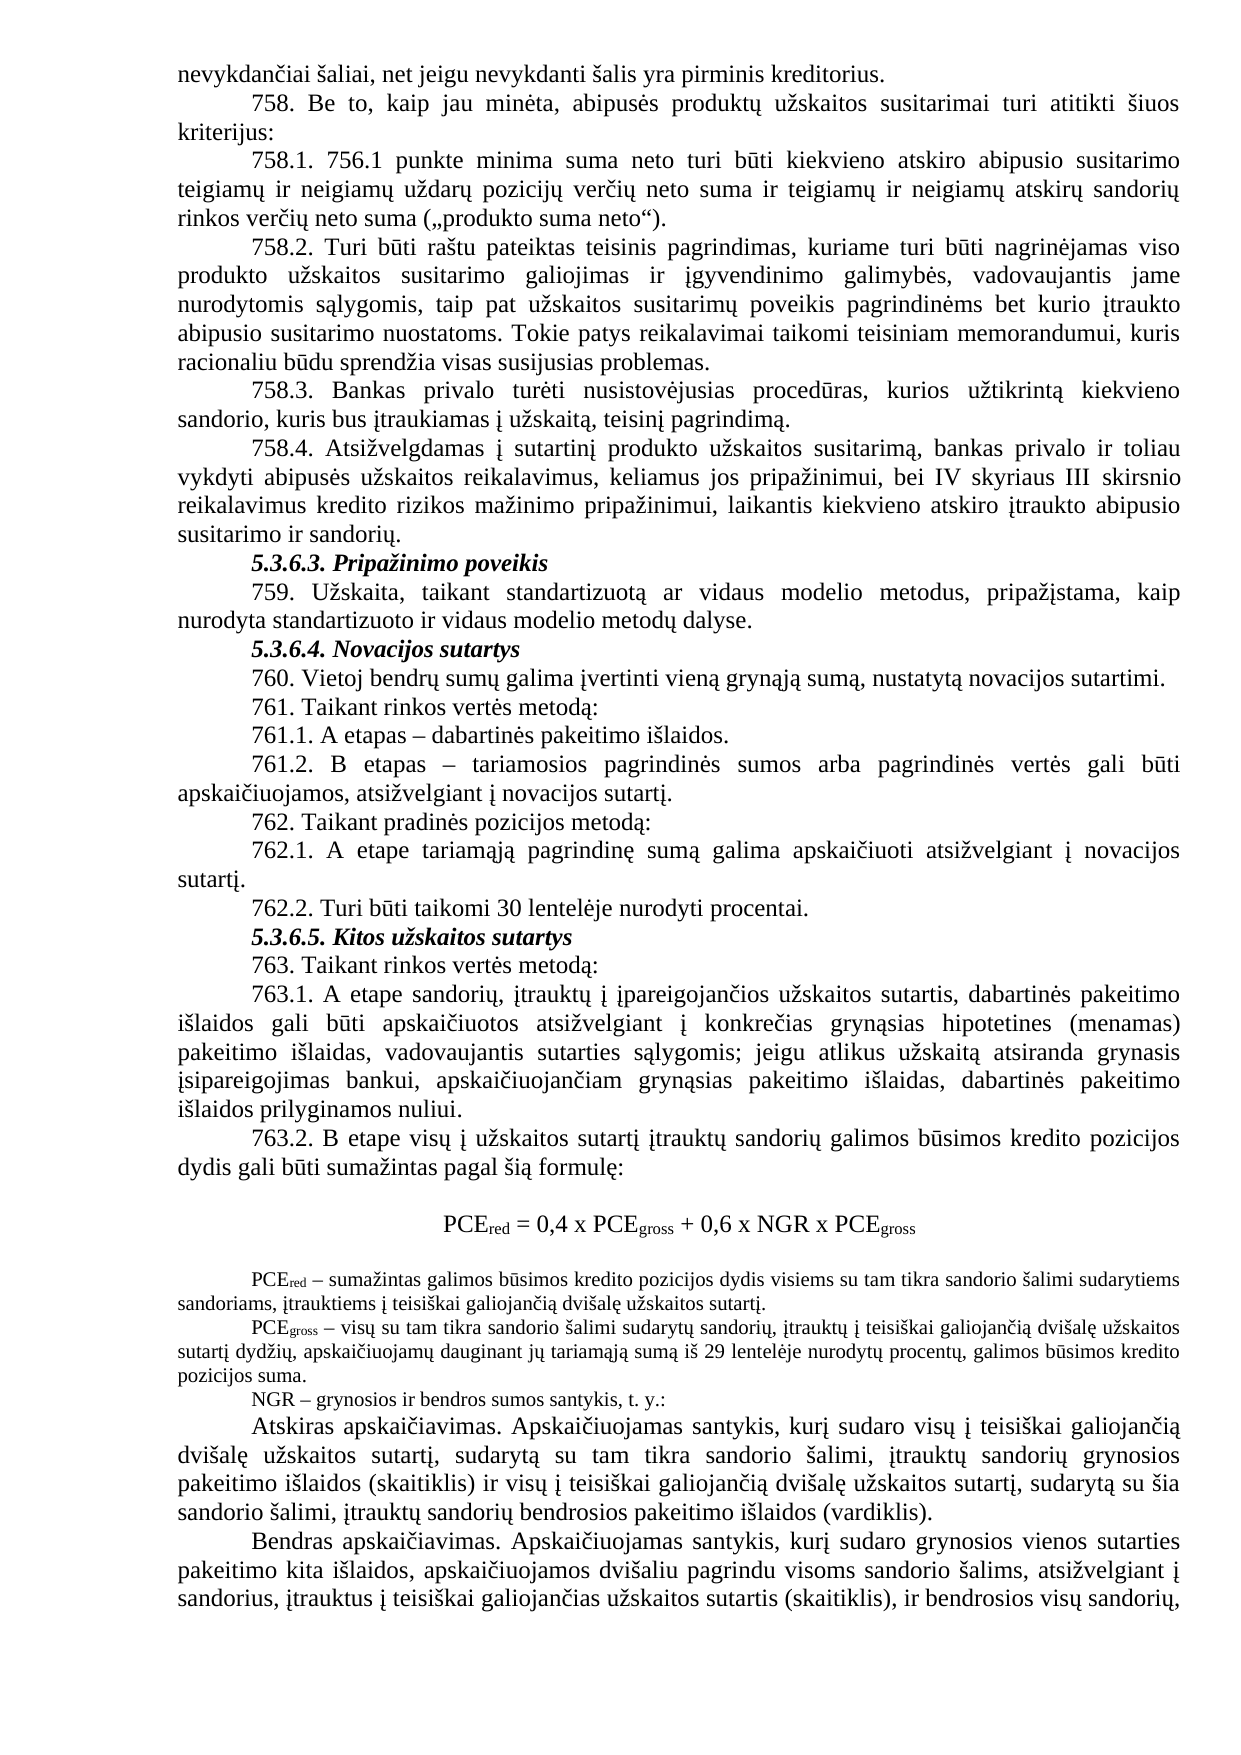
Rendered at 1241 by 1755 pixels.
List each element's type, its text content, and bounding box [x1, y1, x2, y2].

text 5.3.6.5. Kitos užskaitos sutartys [177, 922, 1181, 950]
text NGR – grynosios ir bendros sumos santykis, t. y.: [177, 1387, 1181, 1411]
text 758.4. Atsižvelgdamas į sutartinį produkto užskaitos susitarimą, bankas privalo ir toliau vykdyti abipusės užskaitos reikalavimus, keliamus jos pripažinimui, bei IV skyriaus III skirsnio reikalavimus kredito rizikos mažinimo pripažinimui, laikantis kiekvieno atskiro įtraukto abipusio susitarimo ir sandorių. [177, 433, 1181, 548]
text 762.2. Turi būti taikomi 30 lentelėje nurodyti procentai. [177, 893, 1181, 922]
text PCEgross – visų su tam tikra sandorio šalimi sudarytų sandorių, įtrauktų į teisiškai galiojančią dvišalę užskaitos sutartį dydžių, apskaičiuojamų dauginant jų tariamąją sumą iš 29 lentelėje nurodytų procentų, galimos būsimos kredito pozicijos suma. [177, 1315, 1181, 1387]
text PCEred = 0,4 x PCEgross + 0,6 x NGR x PCEgross [177, 1209, 1181, 1238]
text 762.1. A etape tariamąją pagrindinę sumą galima apskaičiuoti atsižvelgiant į novacijos sutartį. [177, 835, 1181, 893]
text PCEred – sumažintas galimos būsimos kredito pozicijos dydis visiems su tam tikra sandorio šalimi sudarytiems sandoriams, įtrauktiems į teisiškai galiojančią dvišalę užskaitos sutartį. [177, 1267, 1181, 1315]
text 759. Užskaita, taikant standartizuotą ar vidaus modelio metodus, pripažįstama, kaip nurodyta standartizuoto ir vidaus modelio metodų dalyse. [177, 577, 1181, 634]
text Bendras apskaičiavimas. Apskaičiuojamas santykis, kurį sudaro grynosios vienos sutarties pakeitimo kita išlaidos, apskaičiuojamos dvišaliu pagrindu visoms sandorio šalims, atsižvelgiant į sandorius, įtrauktus į teisiškai galiojančias užskaitos sutartis (skaitiklis), ir bendrosios visų sandorių, [177, 1526, 1181, 1612]
text 758.3. Bankas privalo turėti nusistovėjusias procedūras, kurios užtikrintą kiekvieno sandorio, kuris bus įtraukiamas į užskaitą, teisinį pagrindimą. [177, 375, 1181, 433]
text Atskiras apskaičiavimas. Apskaičiuojamas santykis, kurį sudaro visų į teisiškai galiojančią dvišalę užskaitos sutartį, sudarytą su tam tikra sandorio šalimi, įtrauktų sandorių grynosios pakeitimo išlaidos (skaitiklis) ir visų į teisiškai galiojančią dvišalę užskaitos sutartį, sudarytą su šia sandorio šalimi, įtrauktų sandorių bendrosios pakeitimo išlaidos (vardiklis). [177, 1411, 1181, 1526]
text 5.3.6.3. Pripažinimo poveikis [177, 548, 1181, 577]
text 763.1. A etape sandorių, įtrauktų į įpareigojančios užskaitos sutartis, dabartinės pakeitimo išlaidos gali būti apskaičiuotos atsižvelgiant į konkrečias grynąsias hipotetines (menamas) pakeitimo išlaidas, vadovaujantis sutarties sąlygomis; jeigu atlikus užskaitą atsiranda grynasis įsipareigojimas bankui, apskaičiuojančiam grynąsias pakeitimo išlaidas, dabartinės pakeitimo išlaidos prilyginamos nuliui. [177, 979, 1181, 1123]
text 761. Taikant rinkos vertės metodą: [177, 692, 1181, 720]
text 763. Taikant rinkos vertės metodą: [177, 950, 1181, 979]
text 763.2. B etape visų į užskaitos sutartį įtrauktų sandorių galimos būsimos kredito pozicijos dydis gali būti sumažintas pagal šią formulę: [177, 1123, 1181, 1180]
text 758.1. 756.1 punkte minima suma neto turi būti kiekvieno atskiro abipusio susitarimo teigiamų ir neigiamų uždarų pozicijų verčių neto suma ir teigiamų ir neigiamų atskirų sandorių rinkos verčių neto suma („produkto suma neto“). [177, 145, 1181, 232]
text 761.1. A etapas – dabartinės pakeitimo išlaidos. [177, 720, 1181, 749]
text 760. Vietoj bendrų sumų galima įvertinti vieną grynąją sumą, nustatytą novacijos sutartimi. [177, 663, 1181, 692]
text 5.3.6.4. Novacijos sutartys [177, 634, 1181, 663]
text 761.2. B etapas – tariamosios pagrindinės sumos arba pagrindinės vertės gali būti apskaičiuojamos, atsižvelgiant į novacijos sutartį. [177, 749, 1181, 807]
text nevykdančiai šaliai, net jeigu nevykdanti šalis yra pirminis kreditorius. [177, 59, 1181, 88]
text 758.2. Turi būti raštu pateiktas teisinis pagrindimas, kuriame turi būti nagrinėjamas viso produkto užskaitos susitarimo galiojimas ir įgyvendinimo galimybės, vadovaujantis jame nurodytomis sąlygomis, taip pat užskaitos susitarimų poveikis pagrindinėms bet kurio įtraukto abipusio susitarimo nuostatoms. Tokie patys reikalavimai taikomi teisiniam memorandumui, kuris racionaliu būdu sprendžia visas susijusias problemas. [177, 232, 1181, 375]
text 758. Be to, kaip jau minėta, abipusės produktų užskaitos susitarimai turi atitikti šiuos kriterijus: [177, 88, 1181, 145]
text 762. Taikant pradinės pozicijos metodą: [177, 807, 1181, 835]
